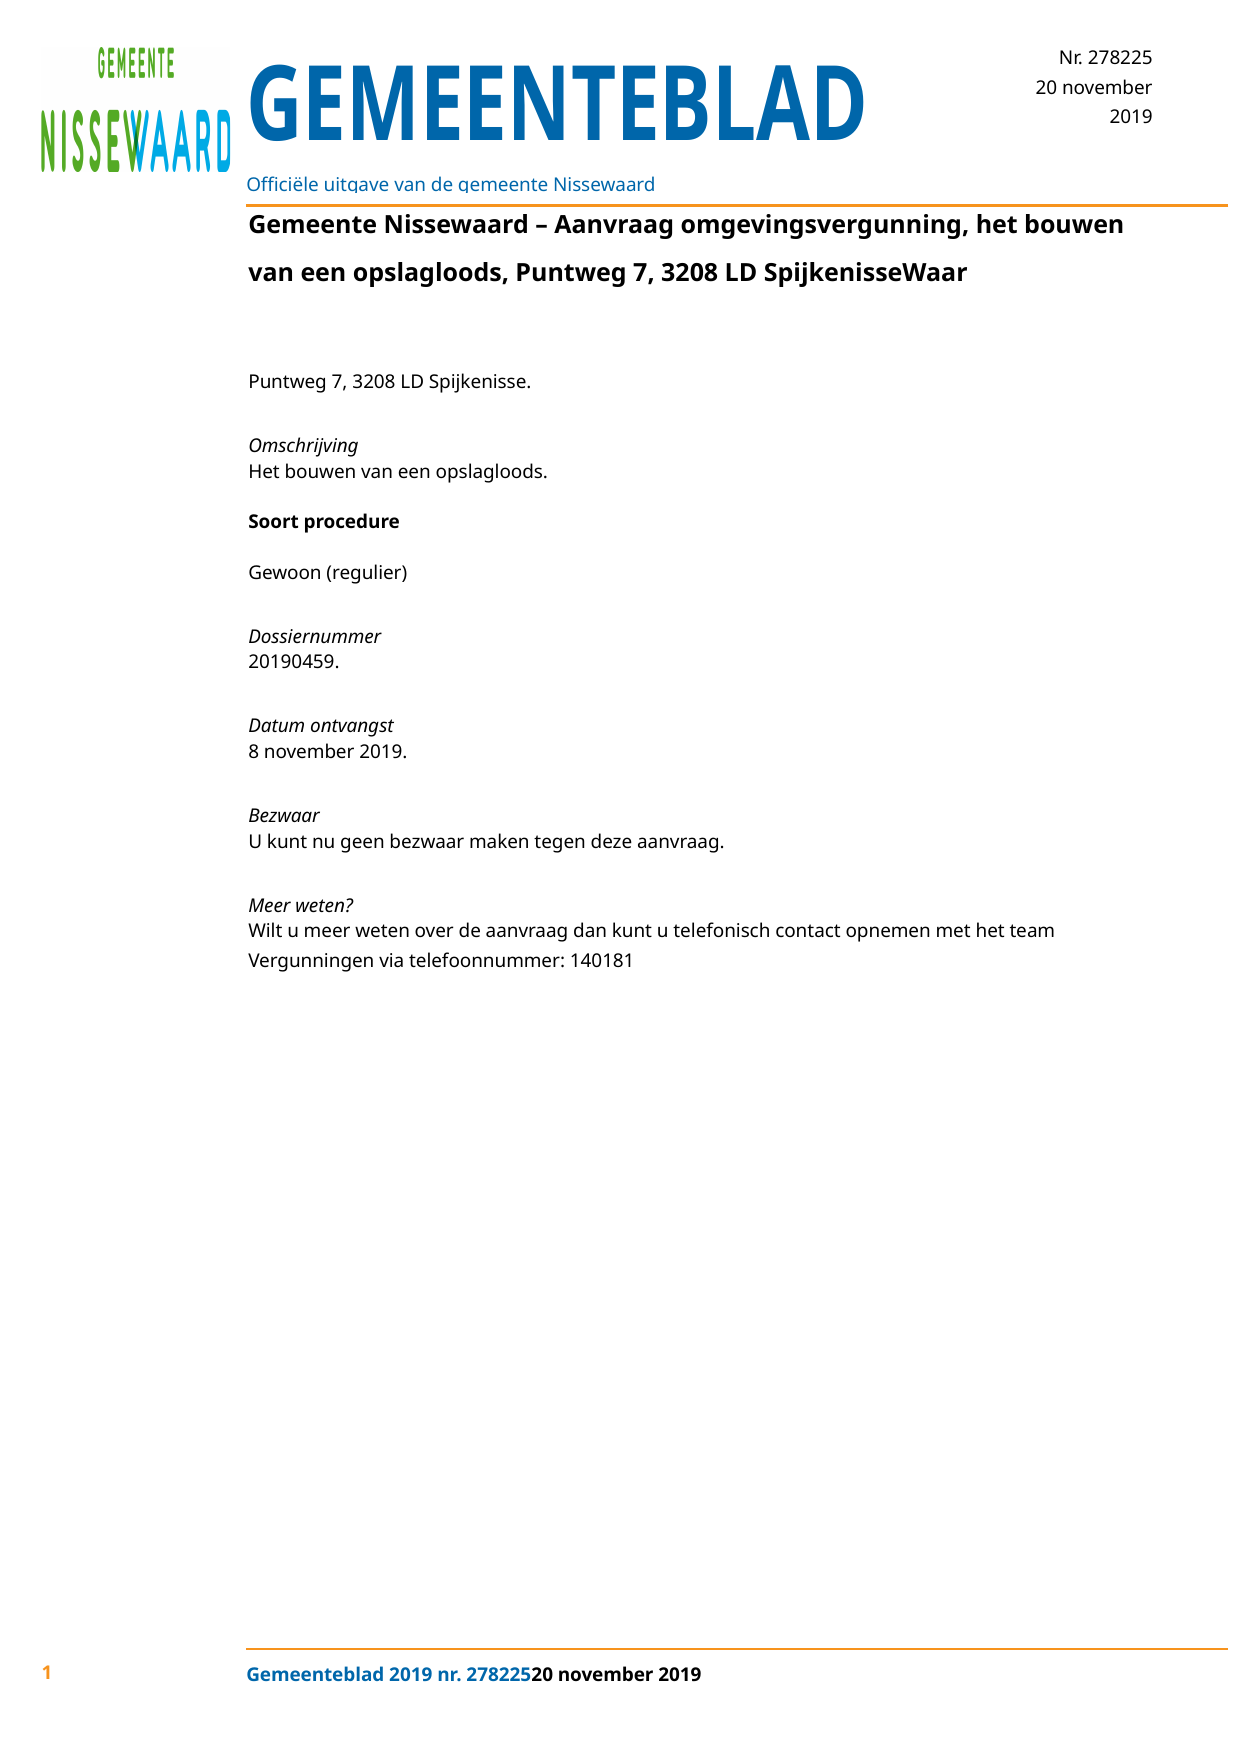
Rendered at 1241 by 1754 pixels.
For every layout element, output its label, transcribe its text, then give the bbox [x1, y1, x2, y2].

picture [176, 157, 187, 172]
text Dossiernummer [248, 623, 1152, 648]
text Omschrijving [248, 432, 1152, 458]
picture [154, 157, 165, 172]
picture [41, 47, 231, 172]
picture [222, 122, 227, 160]
picture [201, 122, 206, 138]
text Gemeente Nissewaard – Aanvraag omgevingsvergunning, het bouwen van een opslagloods, Puntweg 7, 3208 LD SpijkenisseWaar [248, 207, 1152, 288]
text Het bouwen van een opslagloods. [248, 458, 1152, 484]
text 20190459. [248, 648, 1152, 674]
text Datum ontvangst [248, 712, 1152, 738]
text U kunt nu geen bezwaar maken tegen deze aanvraag. [248, 828, 1152, 854]
text 8 november 2019. [248, 738, 1152, 764]
text Meer weten? [248, 892, 1152, 918]
text Soort procedure [248, 508, 1152, 534]
picture [200, 151, 206, 172]
text Wilt u meer weten over de aanvraag dan kunt u telefonisch contact opnemen met het team Vergunningen via telefoonnummer: 140181 [248, 918, 1152, 973]
text Puntweg 7, 3208 LD Spijkenisse. [248, 368, 1152, 394]
text Gewoon (regulier) [248, 559, 1152, 584]
text Bezwaar [248, 802, 1152, 828]
